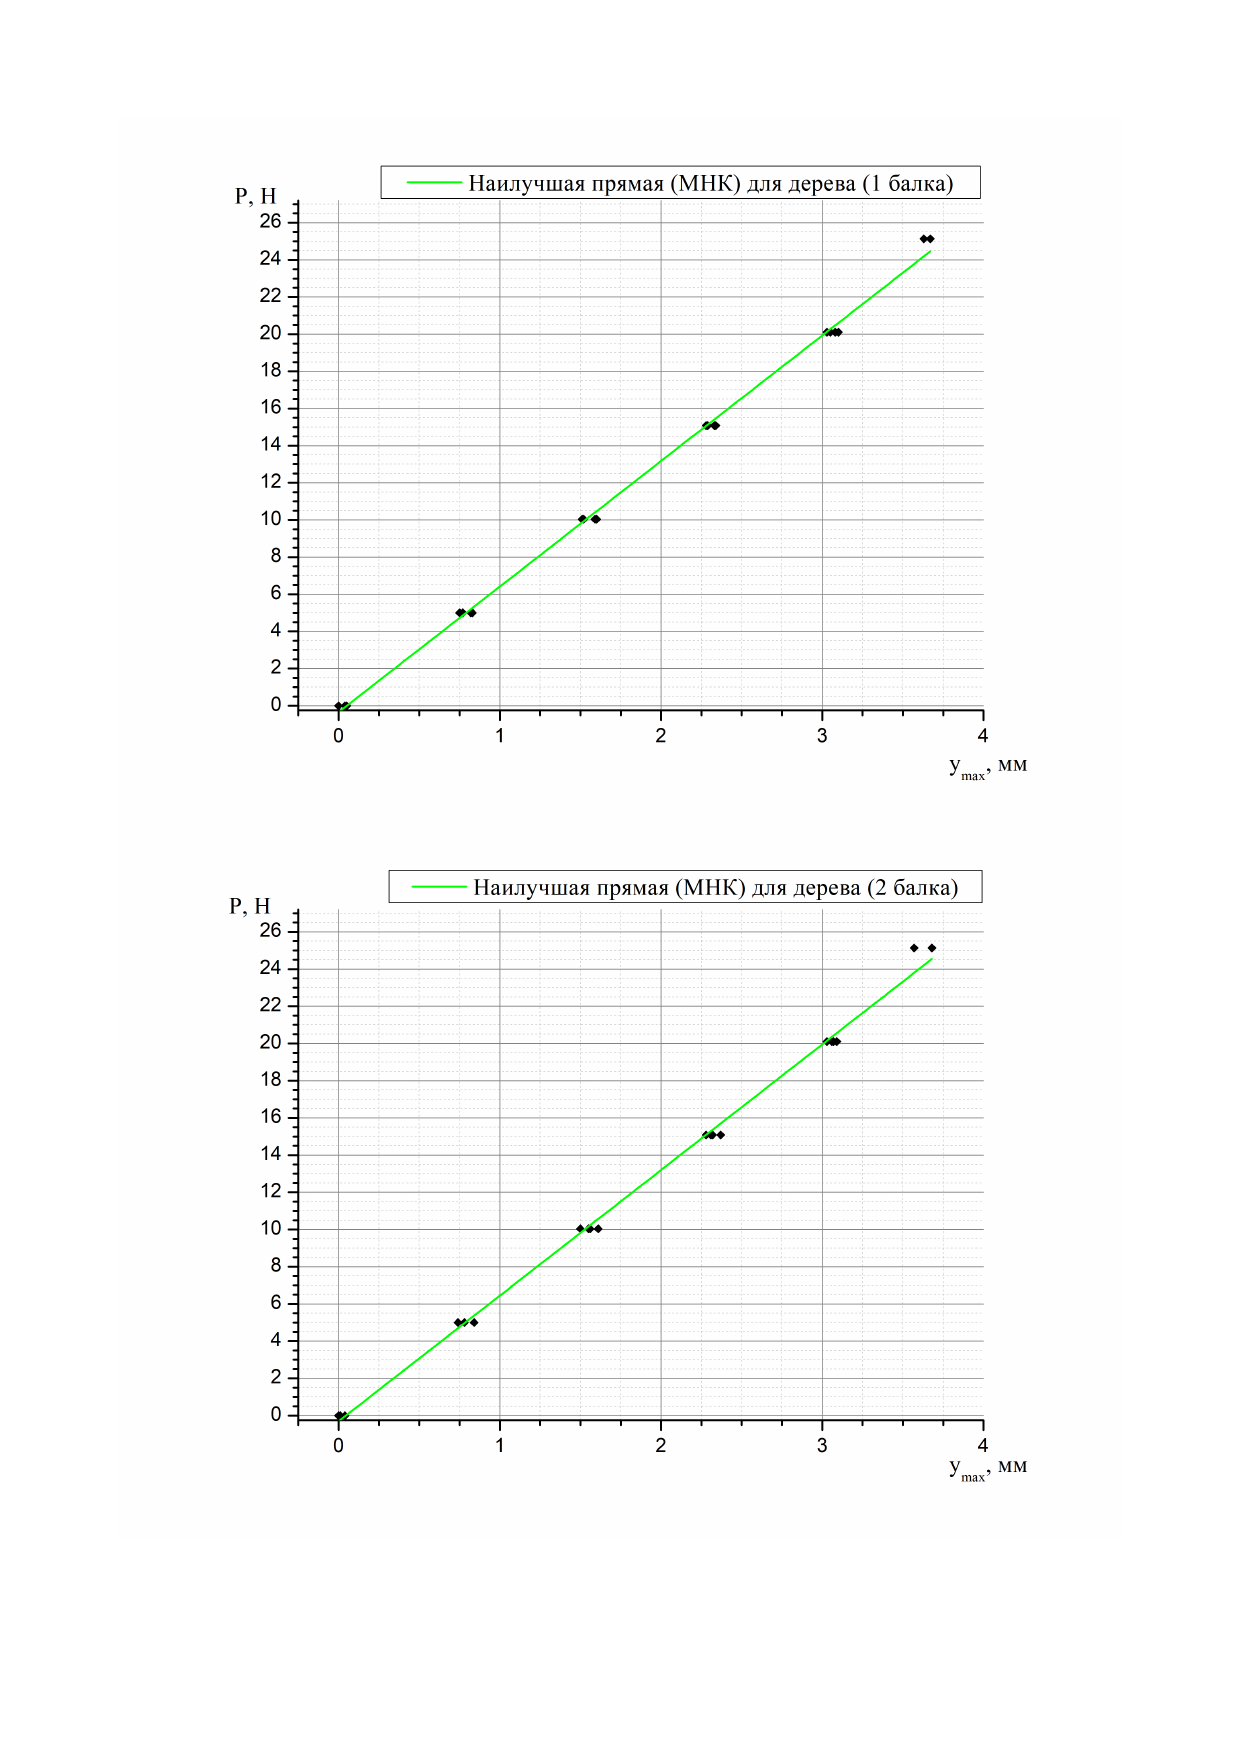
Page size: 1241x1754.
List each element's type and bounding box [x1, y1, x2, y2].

picture [118, 118, 1123, 1538]
